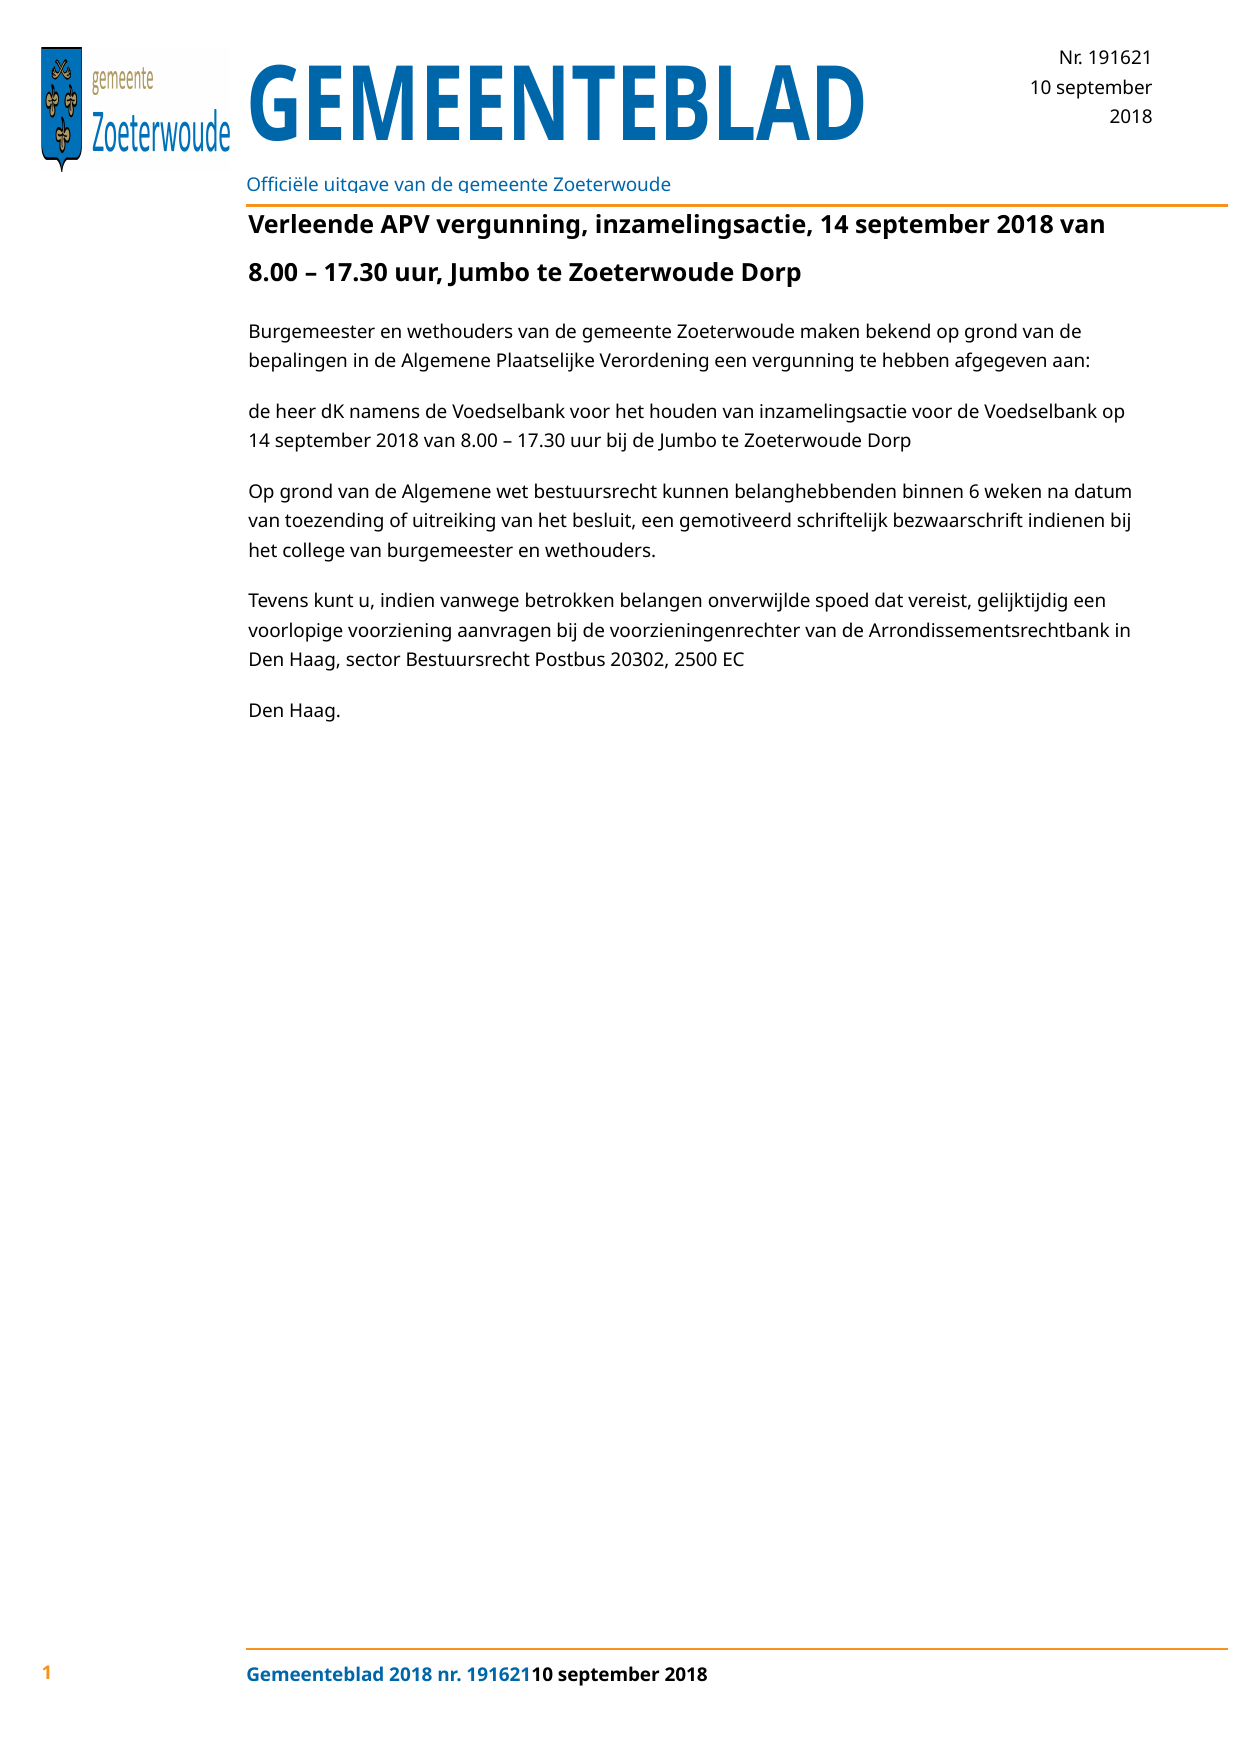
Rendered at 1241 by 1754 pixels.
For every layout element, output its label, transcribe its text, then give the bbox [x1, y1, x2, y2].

text Verleende APV vergunning, inzamelingsactie, 14 september 2018 van 8.00 – 17.30 uur, Jumbo te Zoeterwoude Dorp [248, 207, 1152, 288]
picture [41, 47, 231, 172]
text Tevens kunt u, indien vanwege betrokken belangen onverwijlde spoed dat vereist, gelijktijdig een voorlopige voorziening aanvragen bij de voorzieningenrechter van de Arrondissementsrechtbank in Den Haag, sector Bestuursrecht Postbus 20302, 2500 EC [248, 587, 1152, 672]
text Op grond van de Algemene wet bestuursrecht kunnen belangheb­benden binnen 6 weken na datum van toezending of uitreiking van het besluit, een gemotiveerd schriftelijk bezwaarschrift indienen bij het colle­ge van burge­meester en wethouders. [248, 478, 1152, 563]
text Burgemeester en wethouders van de gemeente Zoeterwoude maken bekend op grond van de bepalingen in de Algemene Plaatselijke Verordening een vergunning te hebben afgegeven aan: [248, 318, 1152, 373]
text Den Haag. [248, 697, 1152, 723]
text de heer dK namens de Voedselbank voor het houden van inzamelingsactie voor de Voedselbank op 14 september 2018 van 8.00 – 17.30 uur bij de Jumbo te Zoeterwoude Dorp [248, 398, 1152, 453]
